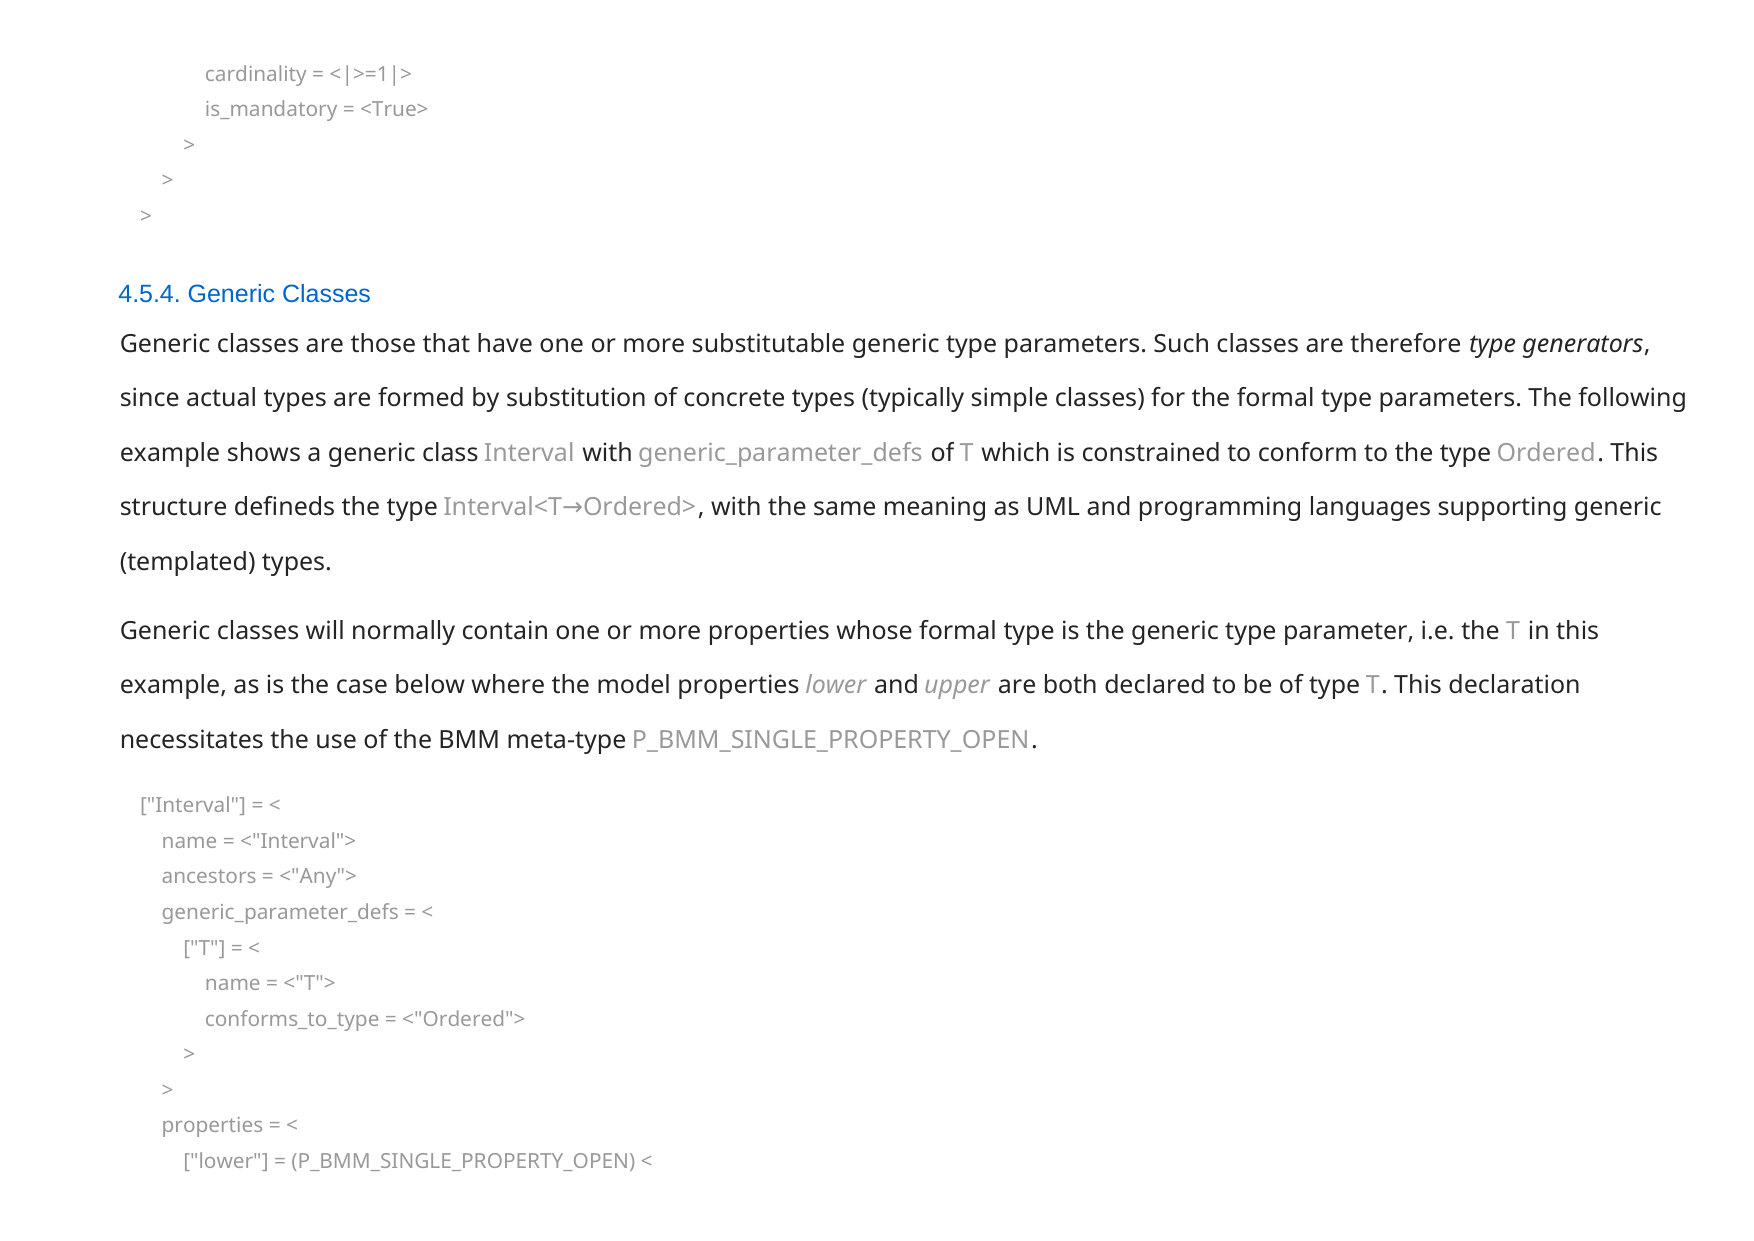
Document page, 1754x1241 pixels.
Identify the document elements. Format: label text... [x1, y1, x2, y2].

text cardinality = <|>=1|> [118, 59, 1695, 87]
text ["lower"] = (P_BMM_SINGLE_PROPERTY_OPEN) < [118, 1146, 1695, 1174]
text ancestors = <"Any"> [118, 862, 1695, 890]
text name = <"T"> [118, 968, 1695, 997]
text > [118, 1039, 1695, 1068]
text > [118, 1075, 1695, 1103]
text ["Interval"] = < [118, 791, 1695, 819]
text > [118, 166, 1695, 194]
text properties = < [118, 1110, 1695, 1139]
text ["T"] = < [118, 933, 1695, 961]
subtitle 4.5.4. Generic Classes [118, 279, 1695, 307]
text > [118, 201, 1695, 229]
text name = <"Interval"> [118, 826, 1695, 854]
text Generic classes are those that have one or more substitutable generic type parameters. Such classes are therefore type generators, since actual types are formed by substitution of concrete types (typically simple classes) for the formal type parameters. The following example shows a generic class Interval with generic_parameter_defs of T which is constrained to conform to the type Ordered. This structure defineds the type Interval<T→Ordered>, with the same meaning as UML and programming languages supporting generic (templated) types. [118, 326, 1695, 578]
text is_mandatory = <True> [118, 94, 1695, 123]
text > [118, 130, 1695, 158]
text generic_parameter_defs = < [118, 897, 1695, 926]
text conforms_to_type = <"Ordered"> [118, 1004, 1695, 1032]
text Generic classes will normally contain one or more properties whose formal type is the generic type parameter, i.e. the T in this example, as is the case below where the model properties lower and upper are both declared to be of type T. This declaration necessitates the use of the BMM meta-type P_BMM_SINGLE_PROPERTY_OPEN. [118, 613, 1695, 756]
